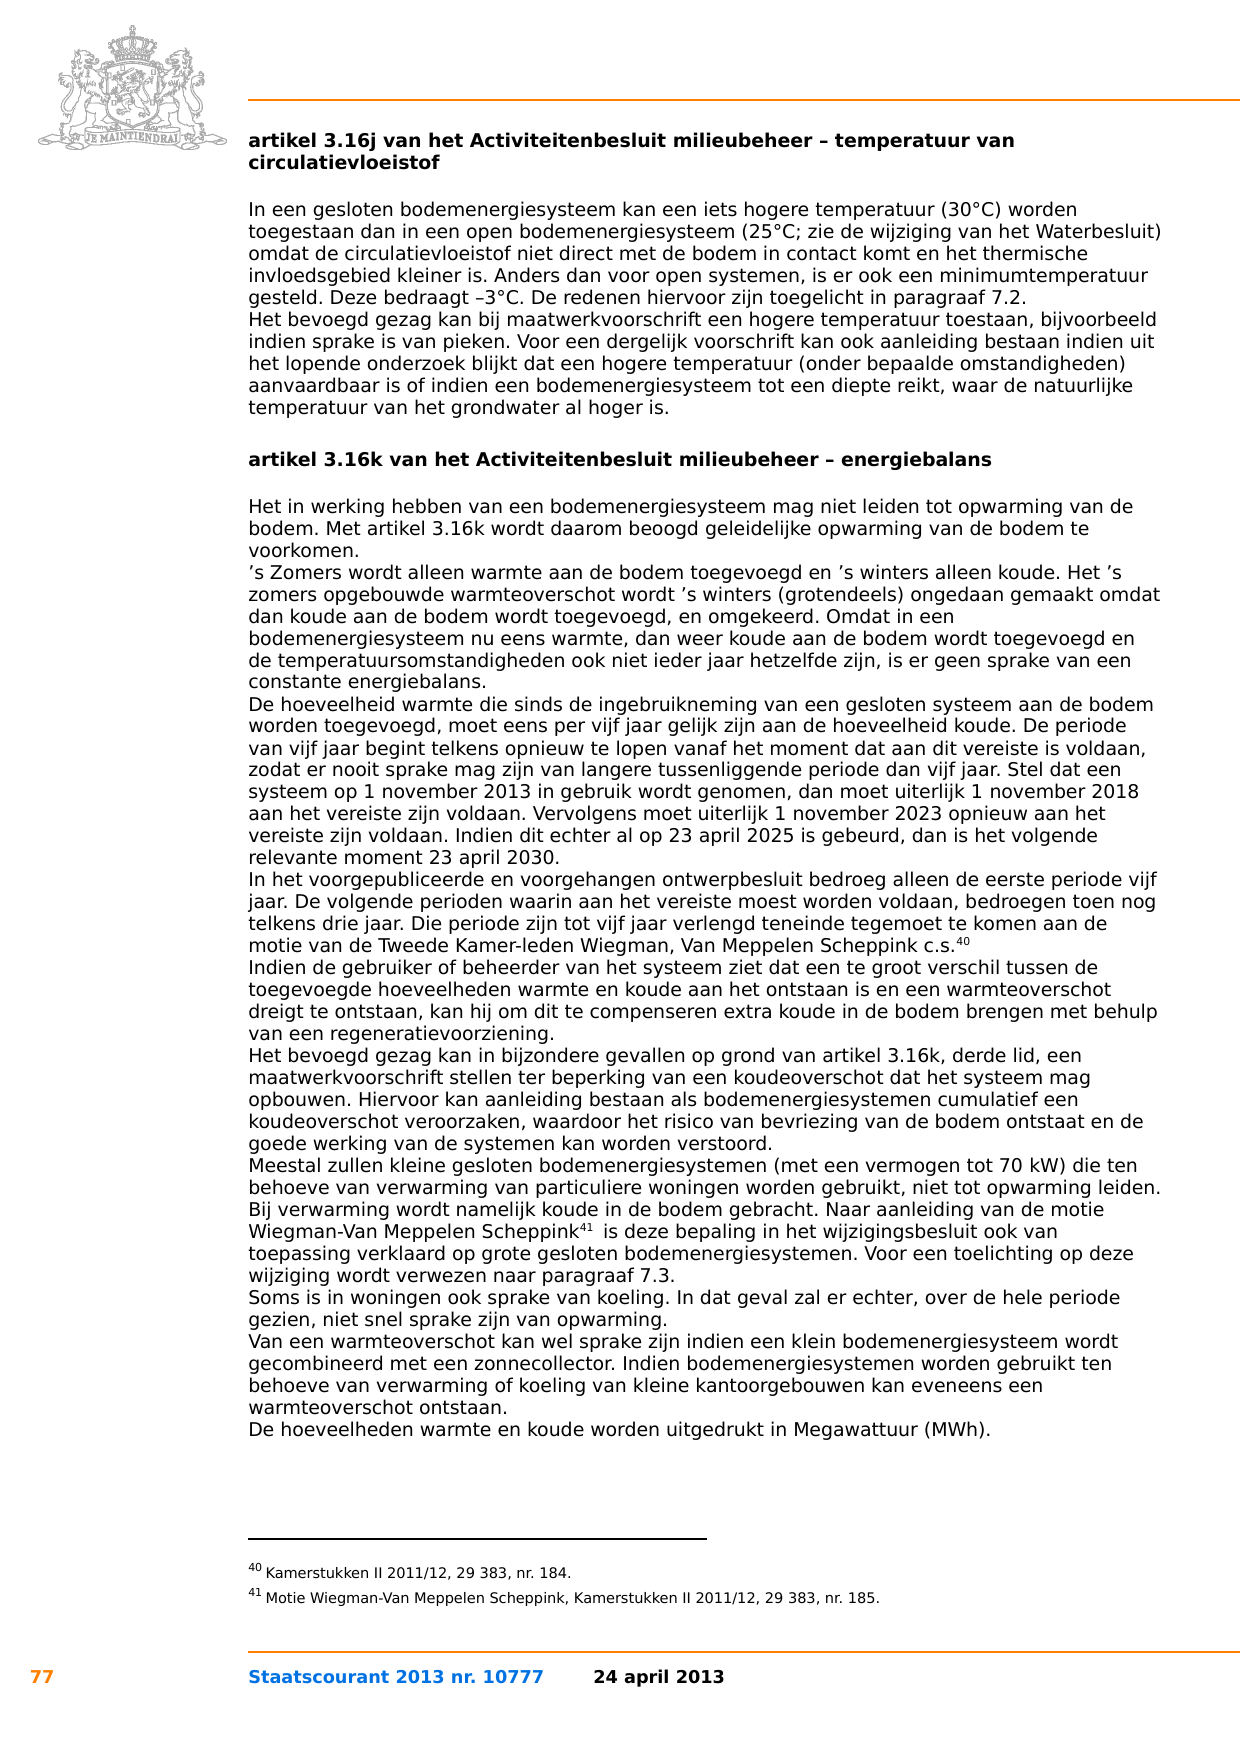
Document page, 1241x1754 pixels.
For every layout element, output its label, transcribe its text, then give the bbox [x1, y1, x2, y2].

text Motie Wiegman-Van Meppelen Scheppink, Kamerstukken II 2011/12, 29 383, nr. 185. [248, 1586, 1163, 1608]
subtitle artikel 3.16j van het Activiteitenbesluit milieubeheer – temperatuur van circulatievloeistof [248, 130, 1163, 174]
text Soms is in woningen ook sprake van koeling. In dat geval zal er echter, over de hele periode gezien, niet snel sprake zijn van opwarming. [248, 1287, 1163, 1331]
text Indien de gebruiker of beheerder van het systeem ziet dat een te groot verschil tussen de toegevoegde hoeveelheden warmte en koude aan het ontstaan is en een warmteoverschot dreigt te ontstaan, kan hij om dit te compenseren extra koude in de bodem brengen met behulp van een regeneratievoorziening. [248, 957, 1163, 1045]
text De hoeveelheid warmte die sinds de ingebruikneming van een gesloten systeem aan de bodem worden toegevoegd, moet eens per vijf jaar gelijk zijn aan de hoeveelheid koude. De periode van vijf jaar begint telkens opnieuw te lopen vanaf het moment dat aan dit vereiste is voldaan, zodat er nooit sprake mag zijn van langere tussenliggende periode dan vijf jaar. Stel dat een systeem op 1 november 2013 in gebruik wordt genomen, dan moet uiterlijk 1 november 2018 aan het vereiste zijn voldaan. Vervolgens moet uiterlijk 1 november 2023 opnieuw aan het vereiste zijn voldaan. Indien dit echter al op 23 april 2025 is gebeurd, dan is het volgende relevante moment 23 april 2030. [248, 693, 1163, 869]
picture [38, 25, 227, 150]
text Meestal zullen kleine gesloten bodemenergiesystemen (met een vermogen tot 70 kW) die ten behoeve van verwarming van particuliere woningen worden gebruikt, niet tot opwarming leiden. Bij verwarming wordt namelijk koude in de bodem gebracht. Naar aanleiding van de motie Wiegman-Van Meppelen Scheppink is deze bepaling in het wijzigingsbesluit ook van toepassing verklaard op grote gesloten bodemenergiesystemen. Voor een toelichting op deze wijziging wordt verwezen naar paragraaf 7.3. [248, 1155, 1163, 1287]
text In het voorgepubliceerde en voorgehangen ontwerpbesluit bedroeg alleen de eerste periode vijf jaar. De volgende perioden waarin aan het vereiste moest worden voldaan, bedroegen toen nog telkens drie jaar. Die periode zijn tot vijf jaar verlengd teneinde tegemoet te komen aan de motie van de Tweede Kamer-leden Wiegman, Van Meppelen Scheppink c.s. [248, 869, 1163, 957]
subtitle artikel 3.16k van het Activiteitenbesluit milieubeheer – energiebalans [248, 449, 1163, 471]
text Kamerstukken II 2011/12, 29 383, nr. 184. [248, 1561, 1163, 1583]
text Het bevoegd gezag kan bij maatwerkvoorschrift een hogere temperatuur toestaan, bijvoorbeeld indien sprake is van pieken. Voor een dergelijk voorschrift kan ook aanleiding bestaan indien uit het lopende onderzoek blijkt dat een hogere temperatuur (onder bepaalde omstandigheden) aanvaardbaar is of indien een bodemenergiesysteem tot een diepte reikt, waar de natuurlijke temperatuur van het grondwater al hoger is. [248, 309, 1163, 419]
text Het in werking hebben van een bodemenergiesysteem mag niet leiden tot opwarming van de bodem. Met artikel 3.16k wordt daarom beoogd geleidelijke opwarming van de bodem te voorkomen. [248, 496, 1163, 562]
text ’s Zomers wordt alleen warmte aan de bodem toegevoegd en ’s winters alleen koude. Het ’s zomers opgebouwde warmteoverschot wordt ’s winters (grotendeels) ongedaan gemaakt omdat dan koude aan de bodem wordt toegevoegd, en omgekeerd. Omdat in een bodemenergiesysteem nu eens warmte, dan weer koude aan de bodem wordt toegevoegd en de temperatuursomstandigheden ook niet ieder jaar hetzelfde zijn, is er geen sprake van een constante energiebalans. [248, 562, 1163, 693]
text De hoeveelheden warmte en koude worden uitgedrukt in Megawattuur (MWh). [248, 1419, 1163, 1441]
text In een gesloten bodemenergiesysteem kan een iets hogere temperatuur (30°C) worden toegestaan dan in een open bodemenergiesysteem (25°C; zie de wijziging van het Waterbesluit) omdat de circulatievloeistof niet direct met de bodem in contact komt en het thermische invloedsgebied kleiner is. Anders dan voor open systemen, is er ook een minimumtemperatuur gesteld. Deze bedraagt –3°C. De redenen hiervoor zijn toegelicht in paragraaf 7.2. [248, 199, 1163, 309]
text Van een warmteoverschot kan wel sprake zijn indien een klein bodemenergiesysteem wordt gecombineerd met een zonnecollector. Indien bodemenergiesystemen worden gebruikt ten behoeve van verwarming of koeling van kleine kantoorgebouwen kan eveneens een warmteoverschot ontstaan. [248, 1331, 1163, 1419]
text Het bevoegd gezag kan in bijzondere gevallen op grond van artikel 3.16k, derde lid, een maatwerkvoorschrift stellen ter beperking van een koudeoverschot dat het systeem mag opbouwen. Hiervoor kan aanleiding bestaan als bodemenergiesystemen cumulatief een koudeoverschot veroorzaken, waardoor het risico van bevriezing van de bodem ontstaat en de goede werking van de systemen kan worden verstoord. [248, 1045, 1163, 1155]
